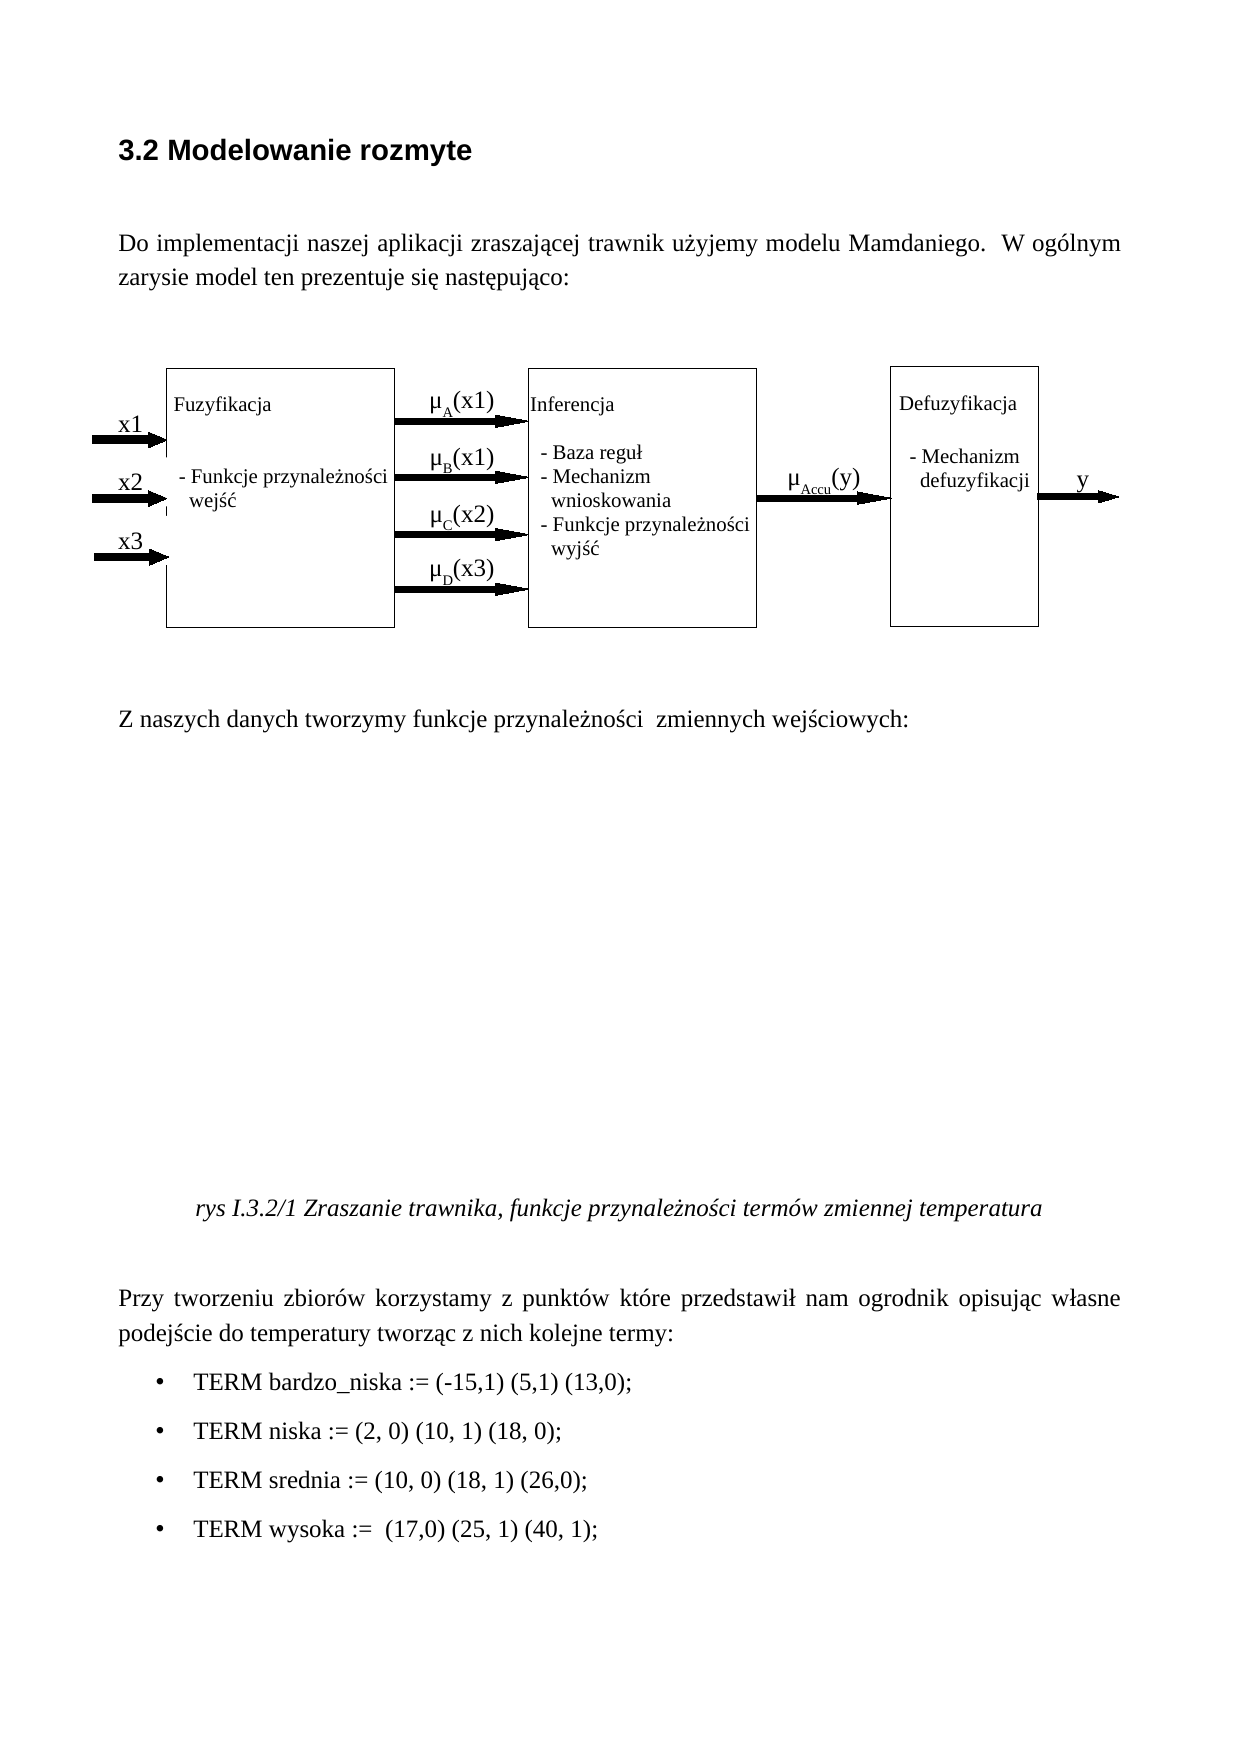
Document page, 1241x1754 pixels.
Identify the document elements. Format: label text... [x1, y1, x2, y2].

text Z naszych danych tworzymy funkcje przynależności zmiennych wejściowych: [118, 704, 1122, 733]
list TERM srednia := (10, 0) (18, 1) (26,0); [156, 1465, 1122, 1493]
subtitle 3.2 Modelowanie rozmyte [118, 133, 1122, 166]
text Do implementacji naszej aplikacji zraszającej trawnik użyjemy modelu Mamdaniego. W ogólnym zarysie model ten prezentuje się następująco: [118, 228, 1122, 291]
list TERM wysoka := (17,0) (25, 1) (40, 1); [156, 1514, 1122, 1543]
list TERM niska := (2, 0) (10, 1) (18, 0); [156, 1416, 1122, 1444]
text Przy tworzeniu zbiorów korzystamy z punktów które przedstawił nam ogrodnik opisując własne podejście do temperatury tworząc z nich kolejne termy: [118, 1283, 1122, 1346]
text rys I.3.2/1 Zraszanie trawnika, funkcje przynależności termów zmiennej temperatura [118, 1193, 1122, 1222]
list TERM bardzo_niska := (-15,1) (5,1) (13,0); [156, 1367, 1122, 1395]
